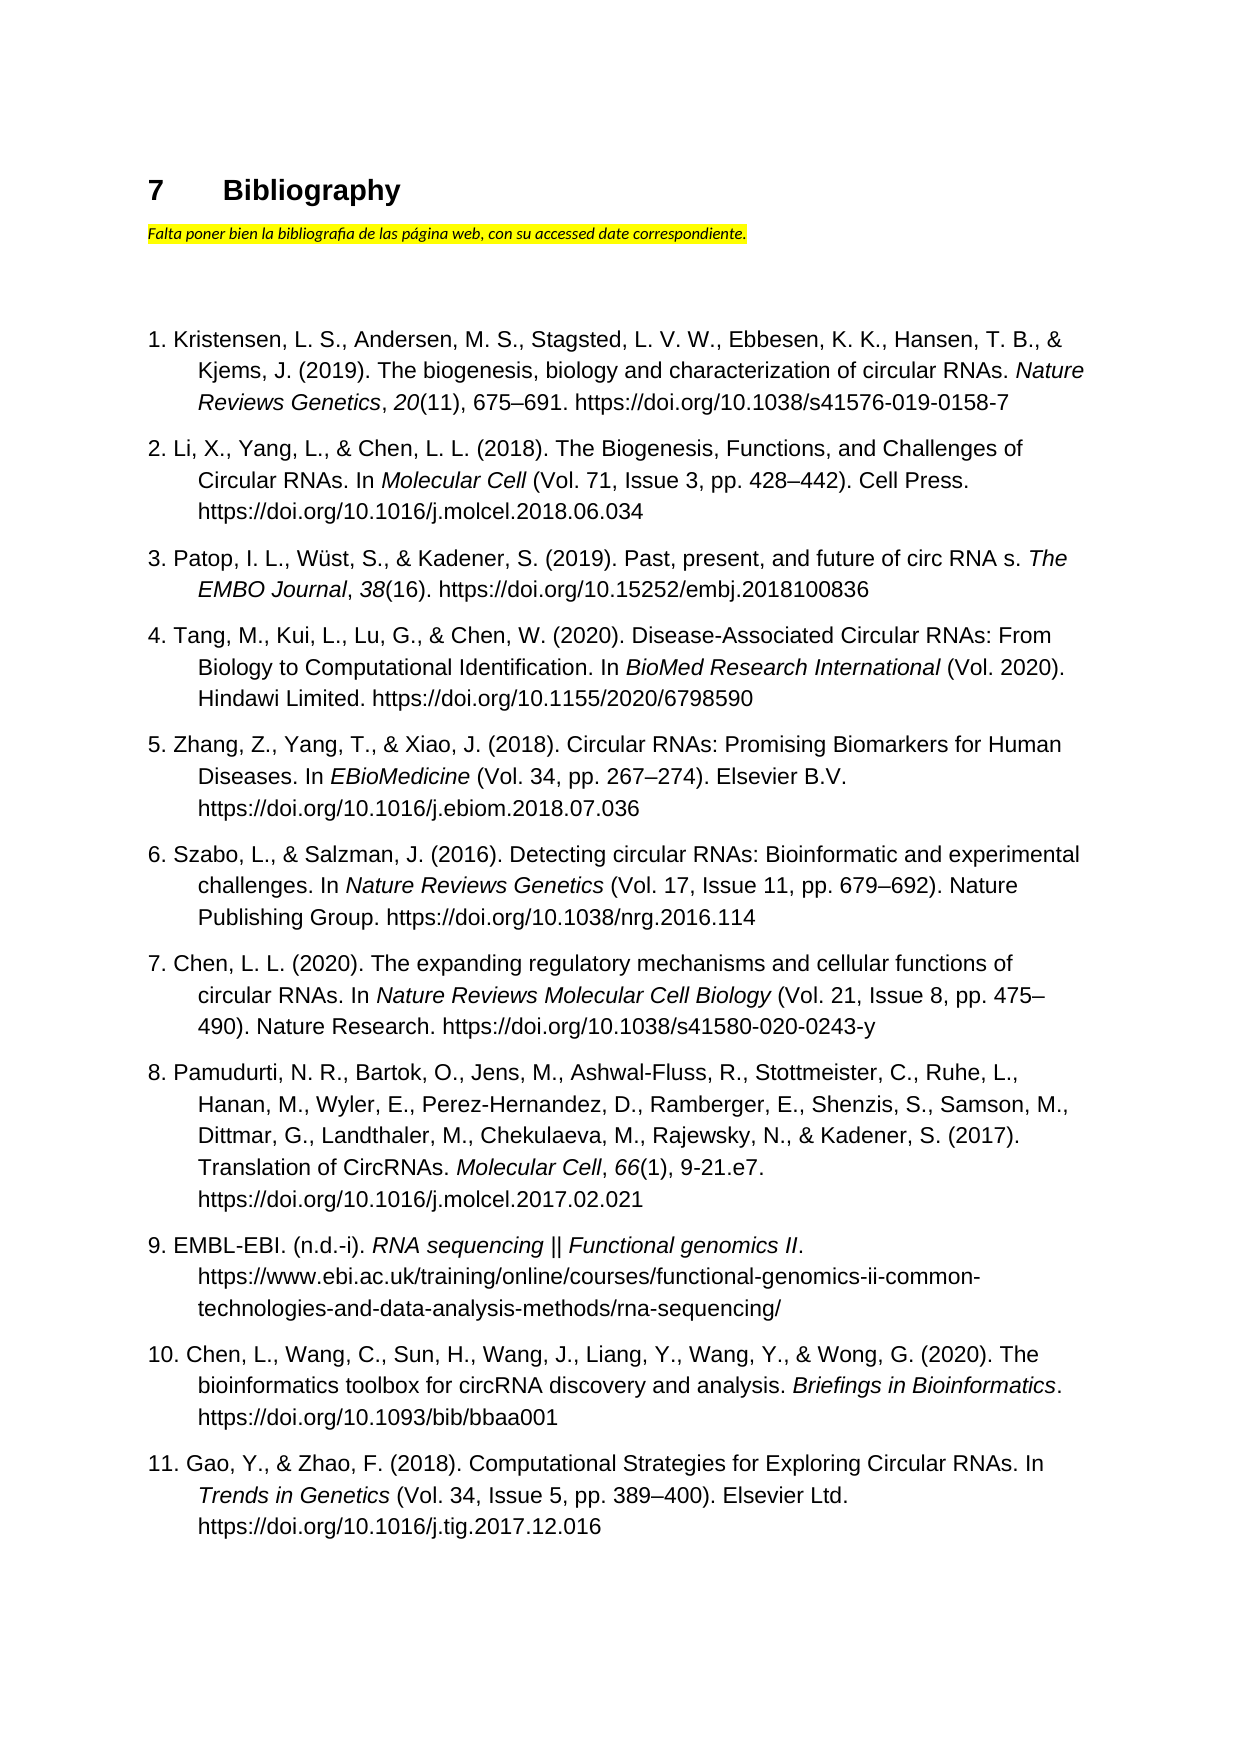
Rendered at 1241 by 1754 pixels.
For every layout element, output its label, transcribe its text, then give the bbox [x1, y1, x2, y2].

text 2. Li, X., Yang, L., & Chen, L. L. (2018). The Biogenesis, Functions, and Challenges of Circular RNAs. In Molecular Cell (Vol. 71, Issue 3, pp. 428–442). Cell Press. https://doi.org/10.1016/j.molcel.2018.06.034 [148, 435, 1093, 525]
text 8. Pamudurti, N. R., Bartok, O., Jens, M., Ashwal-Fluss, R., Stottmeister, C., Ruhe, L., Hanan, M., Wyler, E., Perez-Hernandez, D., Ramberger, E., Shenzis, S., Samson, M., Dittmar, G., Landthaler, M., Chekulaeva, M., Rajewsky, N., & Kadener, S. (2017). Translation of CircRNAs. Molecular Cell, 66(1), 9-21.e7. https://doi.org/10.1016/j.molcel.2017.02.021 [148, 1059, 1093, 1212]
text 3. Patop, I. L., Wüst, S., & Kadener, S. (2019). Past, present, and future of circ RNA s. The EMBO Journal, 38(16). https://doi.org/10.15252/embj.2018100836 [148, 544, 1093, 602]
text 11. Gao, Y., & Zhao, F. (2018). Computational Strategies for Exploring Circular RNAs. In Trends in Genetics (Vol. 34, Issue 5, pp. 389–400). Elsevier Ltd. https://doi.org/10.1016/j.tig.2017.12.016 [148, 1450, 1093, 1540]
text 10. Chen, L., Wang, C., Sun, H., Wang, J., Liang, Y., Wang, Y., & Wong, G. (2020). The bioinformatics toolbox for circRNA discovery and analysis. Briefings in Bioinformatics. https://doi.org/10.1093/bib/bbaa001 [148, 1341, 1093, 1430]
text 7. Chen, L. L. (2020). The expanding regulatory mechanisms and cellular functions of circular RNAs. In Nature Reviews Molecular Cell Biology (Vol. 21, Issue 8, pp. 475–490). Nature Research. https://doi.org/10.1038/s41580-020-0243-y [148, 950, 1093, 1039]
text Falta poner bien la bibliografia de las página web, con su accessed date correspondiente. [148, 224, 1093, 244]
text 6. Szabo, L., & Salzman, J. (2016). Detecting circular RNAs: Bioinformatic and experimental challenges. In Nature Reviews Genetics (Vol. 17, Issue 11, pp. 679–692). Nature Publishing Group. https://doi.org/10.1038/nrg.2016.114 [148, 841, 1093, 930]
text 9. EMBL-EBI. (n.d.-i). RNA sequencing || Functional genomics II. https://www.ebi.ac.uk/training/online/courses/functional-genomics-ii-common-technologies-and-data-analysis-methods/rna-sequencing/ [148, 1232, 1093, 1321]
subtitle Bibliography [148, 173, 1093, 206]
text 4. Tang, M., Kui, L., Lu, G., & Chen, W. (2020). Disease-Associated Circular RNAs: From Biology to Computational Identification. In BioMed Research International (Vol. 2020). Hindawi Limited. https://doi.org/10.1155/2020/6798590 [148, 622, 1093, 712]
text 5. Zhang, Z., Yang, T., & Xiao, J. (2018). Circular RNAs: Promising Biomarkers for Human Diseases. In EBioMedicine (Vol. 34, pp. 267–274). Elsevier B.V. https://doi.org/10.1016/j.ebiom.2018.07.036 [148, 731, 1093, 821]
text 1. Kristensen, L. S., Andersen, M. S., Stagsted, L. V. W., Ebbesen, K. K., Hansen, T. B., & Kjems, J. (2019). The biogenesis, biology and characterization of circular RNAs. Nature Reviews Genetics, 20(11), 675–691. https://doi.org/10.1038/s41576-019-0158-7 [148, 326, 1093, 415]
